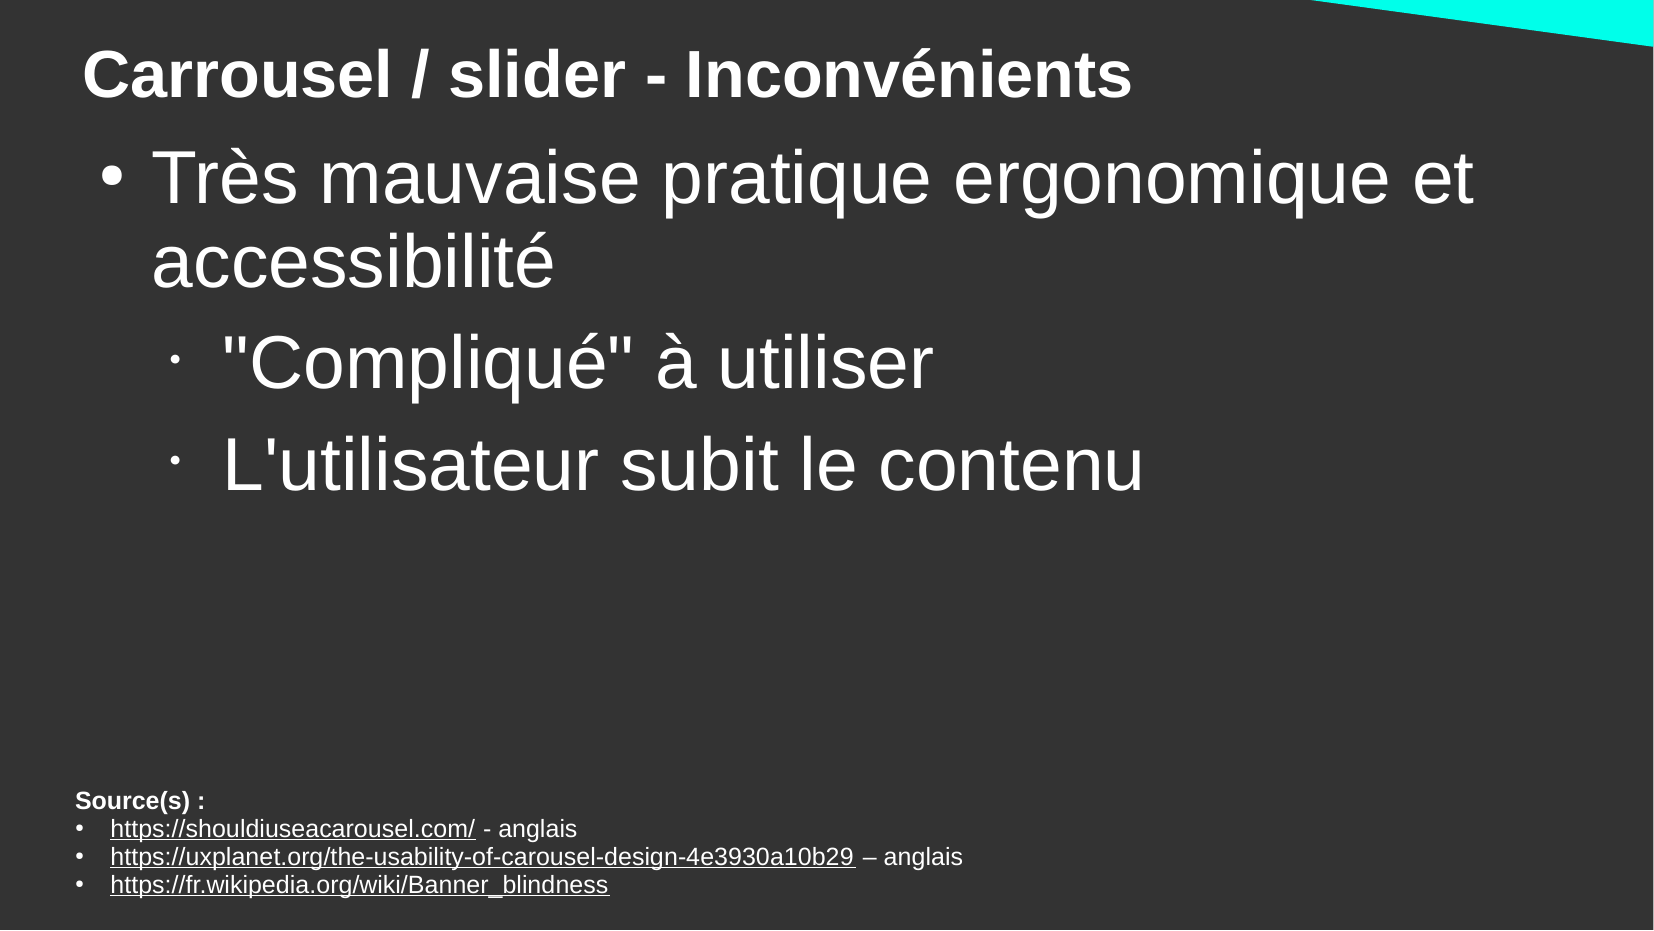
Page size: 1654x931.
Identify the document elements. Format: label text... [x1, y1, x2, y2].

text_box Source(s) : https://shouldiuseacarousel.com/ - anglais https://uxplanet.org/the-usability-of-carousel-design-4e3930a10b29 – anglais https://fr.wikipedia.org/wiki/Banner_blindness [60, 779, 1546, 931]
text_box [1310, 0, 1654, 47]
list Très mauvaise pratique ergonomique et accessibilité "Compliqué" à utiliser L'utilisateur subit le contenu [80, 135, 1620, 768]
title Carrousel / slider - Inconvénients [82, 37, 1571, 114]
